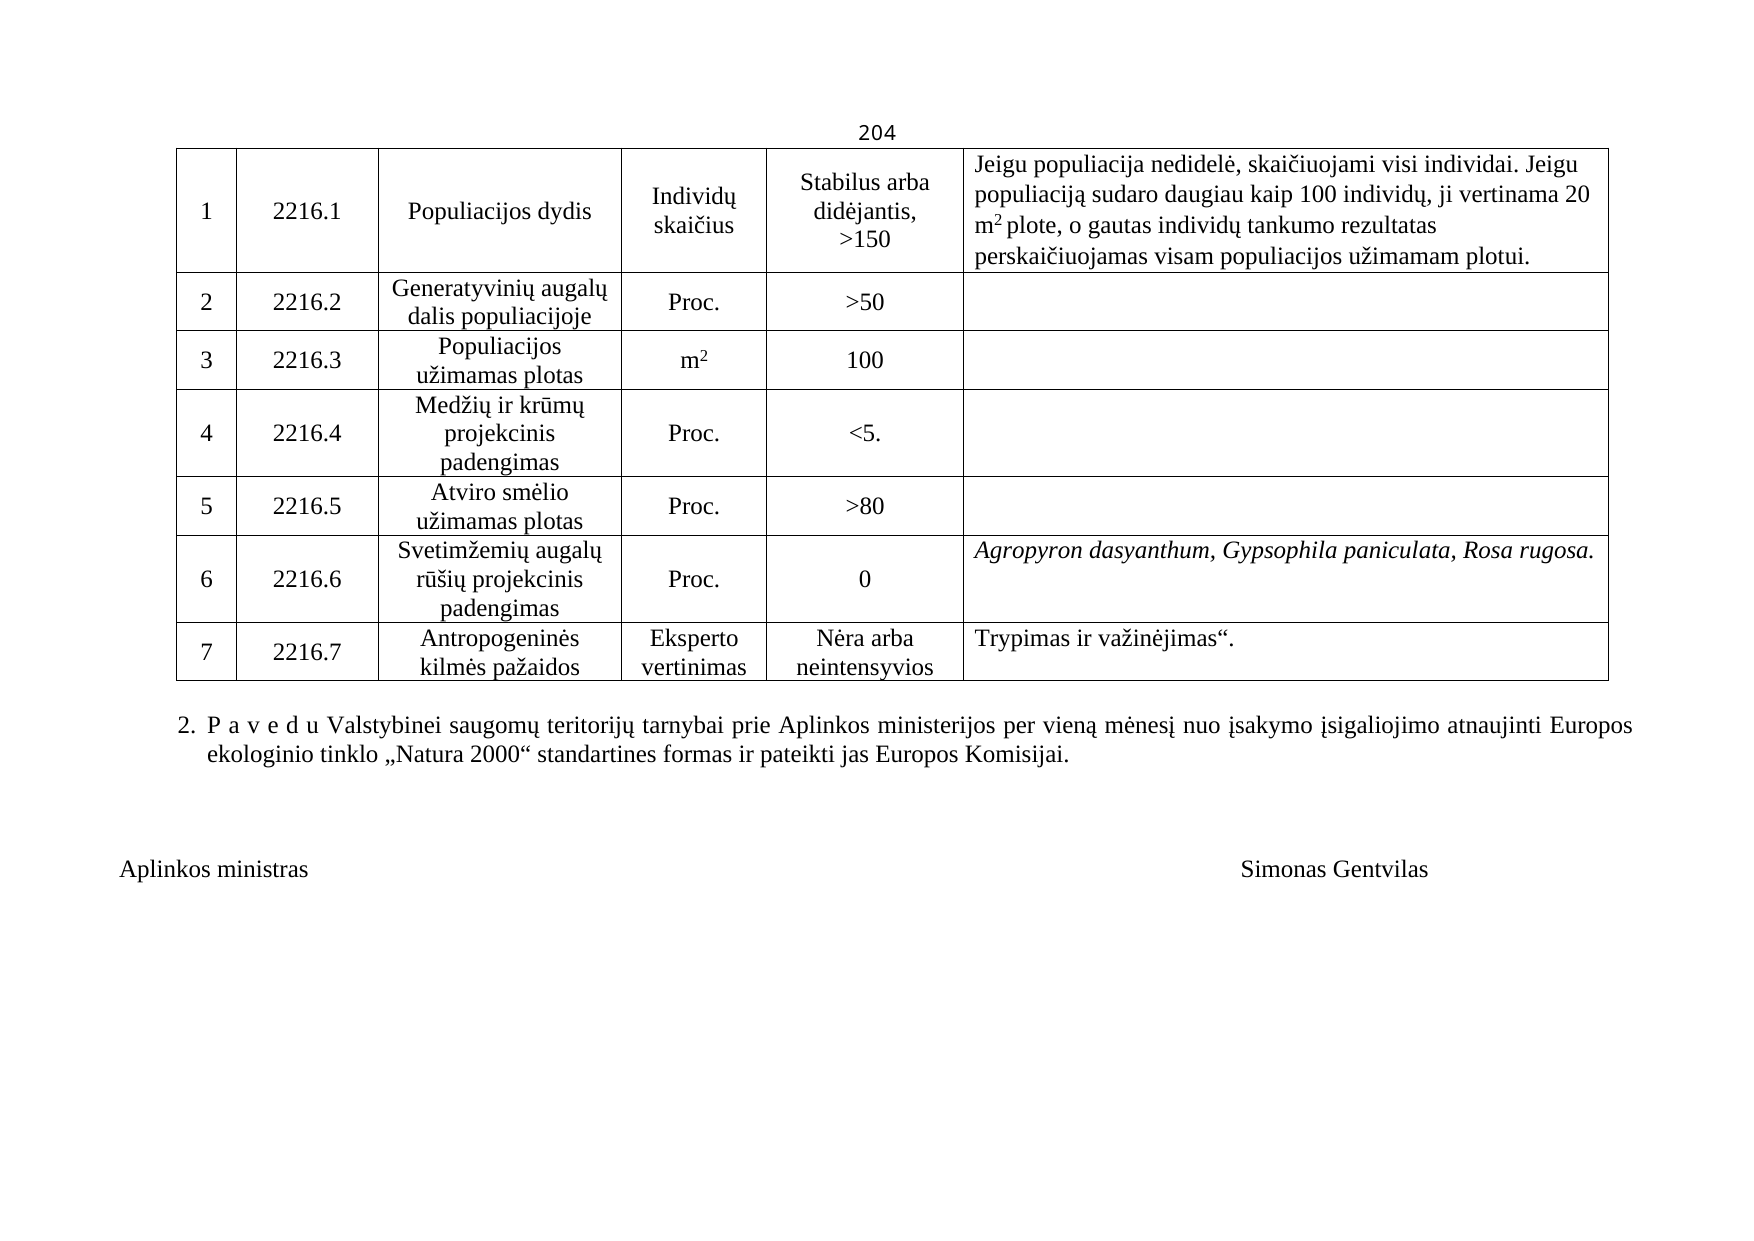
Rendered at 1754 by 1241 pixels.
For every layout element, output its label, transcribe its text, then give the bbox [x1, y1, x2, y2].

table_cell [964, 477, 1608, 534]
table_cell <5. [767, 390, 963, 476]
table_cell 1 [177, 149, 236, 272]
table_cell Antropogeninės kilmės pažaidos [379, 623, 621, 680]
table_cell Svetimžemių augalų rūšių projekcinis padengimas [379, 536, 621, 622]
table_cell 5 [177, 477, 236, 534]
table_cell 2216.6 [237, 536, 378, 622]
table_cell 2216.5 [237, 477, 378, 534]
table_cell [964, 390, 1608, 476]
table_cell 6 [177, 536, 236, 622]
table_cell Populiacijos dydis [379, 149, 621, 272]
table_cell Agropyron dasyanthum, Gypsophila paniculata, Rosa rugosa. [964, 536, 1608, 622]
table_cell 4 [177, 390, 236, 476]
table_cell 2216.3 [237, 331, 378, 389]
table_cell Proc. [622, 477, 766, 534]
table_cell Populiacijos užimamas plotas [379, 331, 621, 389]
table_cell Jeigu populiacija nedidelė, skaičiuojami visi individai. Jeigu populiaciją sudaro daugiau kaip 100 individų, ji vertinama 20 m2 plote, o gautas individų tankumo rezultatas perskaičiuojamas visam populiacijos užimamam plotui. [964, 149, 1608, 272]
table_cell 2216.1 [237, 149, 378, 272]
table_cell 2216.7 [237, 623, 378, 680]
table_cell Stabilus arba didėjantis, >150 [767, 149, 963, 272]
table_cell Proc. [622, 390, 766, 476]
table_cell m2 [622, 331, 766, 389]
table_cell 3 [177, 331, 236, 389]
table_cell 2216.4 [237, 390, 378, 476]
table_cell Nėra arba neintensyvios [767, 623, 963, 680]
table_cell 2216.2 [237, 273, 378, 330]
table_cell 7 [177, 623, 236, 680]
table_cell [964, 273, 1608, 330]
table_cell 0 [767, 536, 963, 622]
table_cell >50 [767, 273, 963, 330]
table_cell >80 [767, 477, 963, 534]
table_cell [964, 331, 1608, 389]
table_cell Individų skaičius [622, 149, 766, 272]
table_cell Generatyvinių augalų dalis populiacijoje [379, 273, 621, 330]
table_cell Trypimas ir važinėjimas“. [964, 623, 1608, 680]
table_cell Proc. [622, 536, 766, 622]
table_cell Eksperto vertinimas [622, 623, 766, 680]
table_cell Medžių ir krūmų projekcinis padengimas [379, 390, 621, 476]
table_cell Proc. [622, 273, 766, 330]
text Aplinkos ministras Simonas Gentvilas [119, 854, 1632, 883]
table_cell Atviro smėlio užimamas plotas [379, 477, 621, 534]
text 2. P a v e d u Valstybinei saugomų teritorijų tarnybai prie Aplinkos ministerijos per vieną mėnesį nuo įsakymo įsigaliojimo atnaujinti Europos ekologinio tinklo „Natura 2000“ standartines formas ir pateikti jas Europos Komisijai. [177, 710, 1636, 768]
table_cell 100 [767, 331, 963, 389]
table_cell 2 [177, 273, 236, 330]
